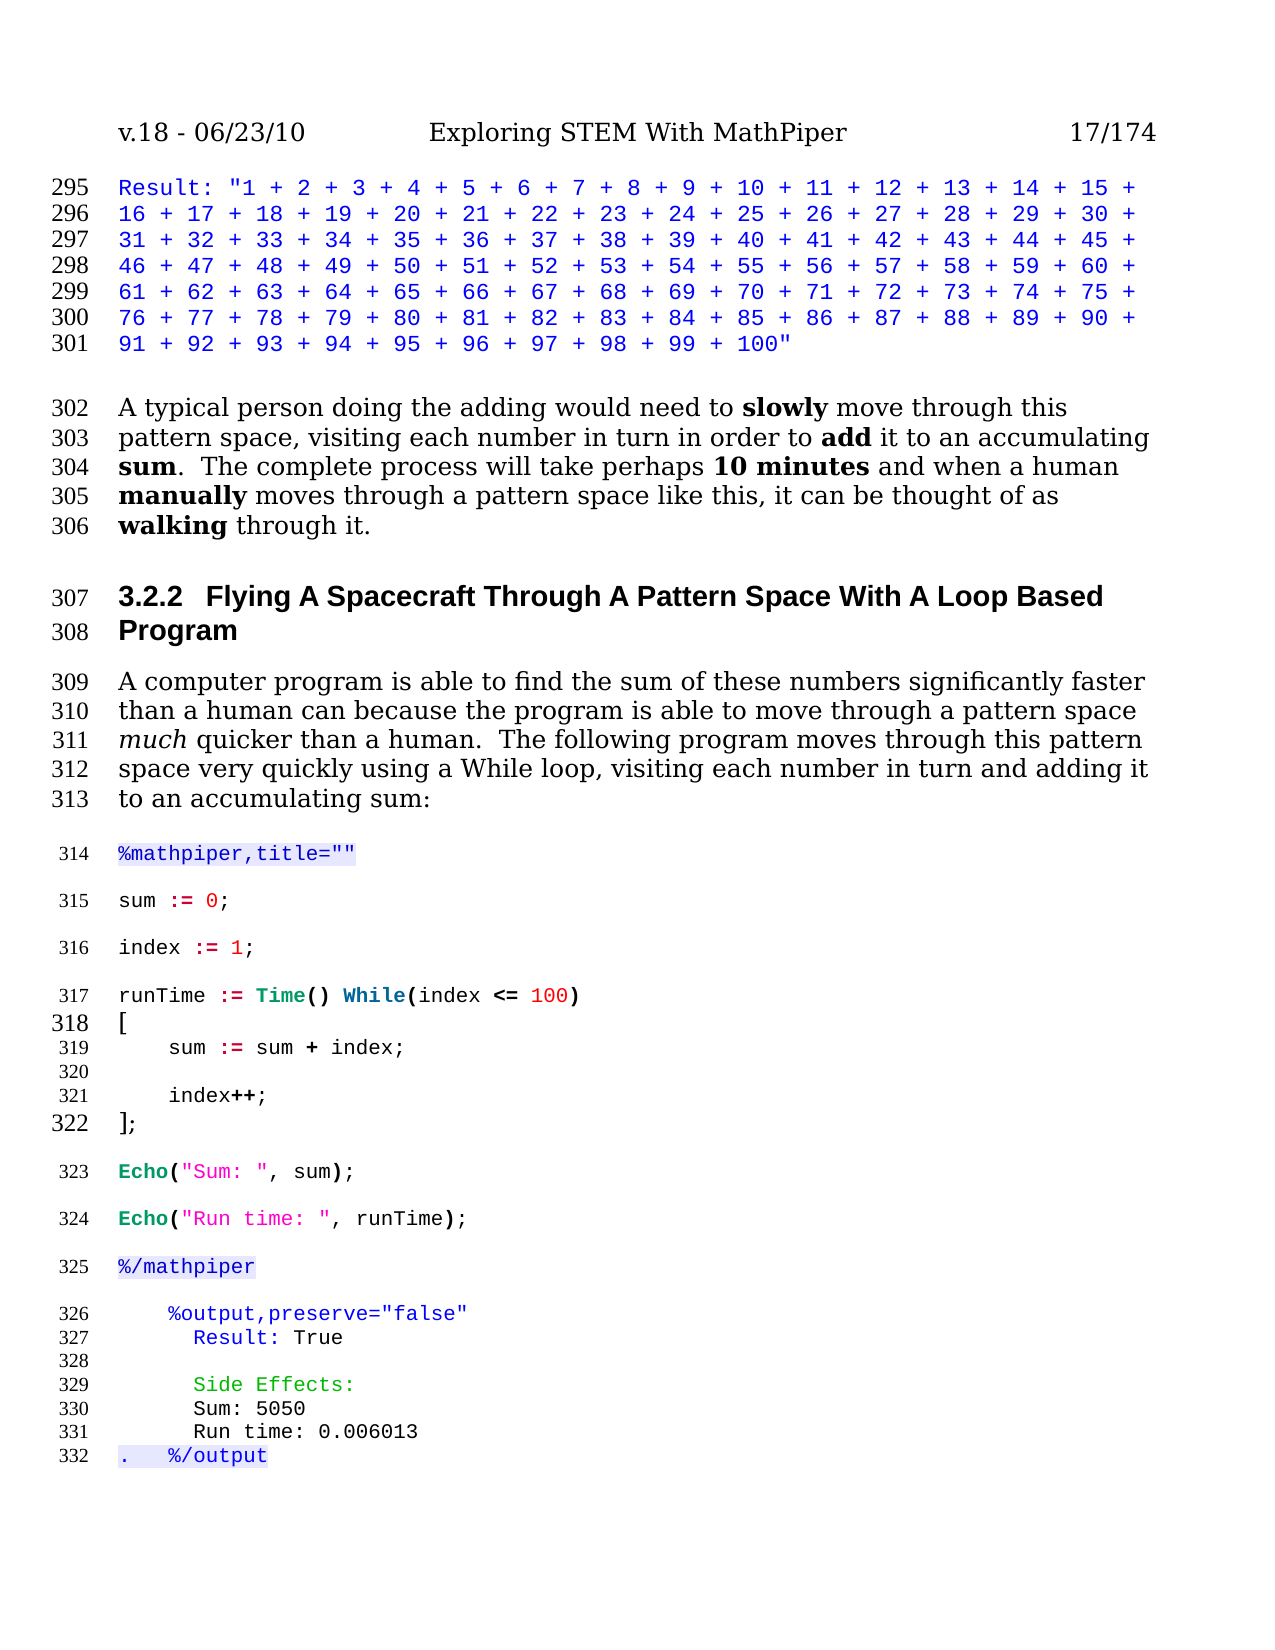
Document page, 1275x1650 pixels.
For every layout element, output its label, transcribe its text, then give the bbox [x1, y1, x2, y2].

text %/mathpiper [118, 1256, 1157, 1279]
text [ [118, 1008, 1157, 1037]
text Result: True [118, 1327, 1157, 1350]
text A computer program is able to find the sum of these numbers significantly faster than a human can because the program is able to move through a pattern space much quicker than a human. The following program moves through this pattern space very quickly using a While loop, visiting each number in turn and adding it to an accumulating sum: [118, 667, 1157, 813]
text A typical person doing the adding would need to slowly move through this pattern space, visiting each number in turn in order to add it to an accumulating sum. The complete process will take perhaps 10 minutes and when a human manually moves through a pattern space like this, it can be thought of as walking through it. [118, 393, 1157, 540]
text index := 1; [118, 937, 1157, 961]
text %mathpiper,title="" [118, 843, 1157, 866]
subtitle Flying A Spacecraft Through A Pattern Space With A Loop Based Program [118, 579, 1157, 646]
text Echo("Sum: ", sum); [118, 1161, 1157, 1185]
text runTime := Time() While(index <= 100) [118, 984, 1157, 1008]
text %output,preserve="false" [118, 1303, 1157, 1327]
text Side Effects: [118, 1374, 1157, 1398]
text Sum: 5050 [118, 1398, 1157, 1421]
text Result: "1 + 2 + 3 + 4 + 5 + 6 + 7 + 8 + 9 + 10 + 11 + 12 + 13 + 14 + 15 + 16 + 17 + 18 + 19 + 20 + 21 + 22 + 23 + 24 + 25 + 26 + 27 + 28 + 29 + 30 + 31 + 32 + 33 + 34 + 35 + 36 + 37 + 38 + 39 + 40 + 41 + 42 + 43 + 44 + 45 + 46 + 47 + 48 + 49 + 50 + 51 + 52 + 53 + 54 + 55 + 56 + 57 + 58 + 59 + 60 + 61 + 62 + 63 + 64 + 65 + 66 + 67 + 68 + 69 + 70 + 71 + 72 + 73 + 74 + 75 + 76 + 77 + 78 + 79 + 80 + 81 + 82 + 83 + 84 + 85 + 86 + 87 + 88 + 89 + 90 + 91 + 92 + 93 + 94 + 95 + 96 + 97 + 98 + 99 + 100" [118, 177, 1157, 358]
text ]; [118, 1108, 1157, 1137]
text . %/output [118, 1445, 1157, 1468]
text Run time: 0.006013 [118, 1421, 1157, 1445]
text index++; [118, 1085, 1157, 1108]
text Echo("Run time: ", runTime); [118, 1208, 1157, 1232]
text sum := sum + index; [118, 1037, 1157, 1061]
text sum := 0; [118, 890, 1157, 914]
